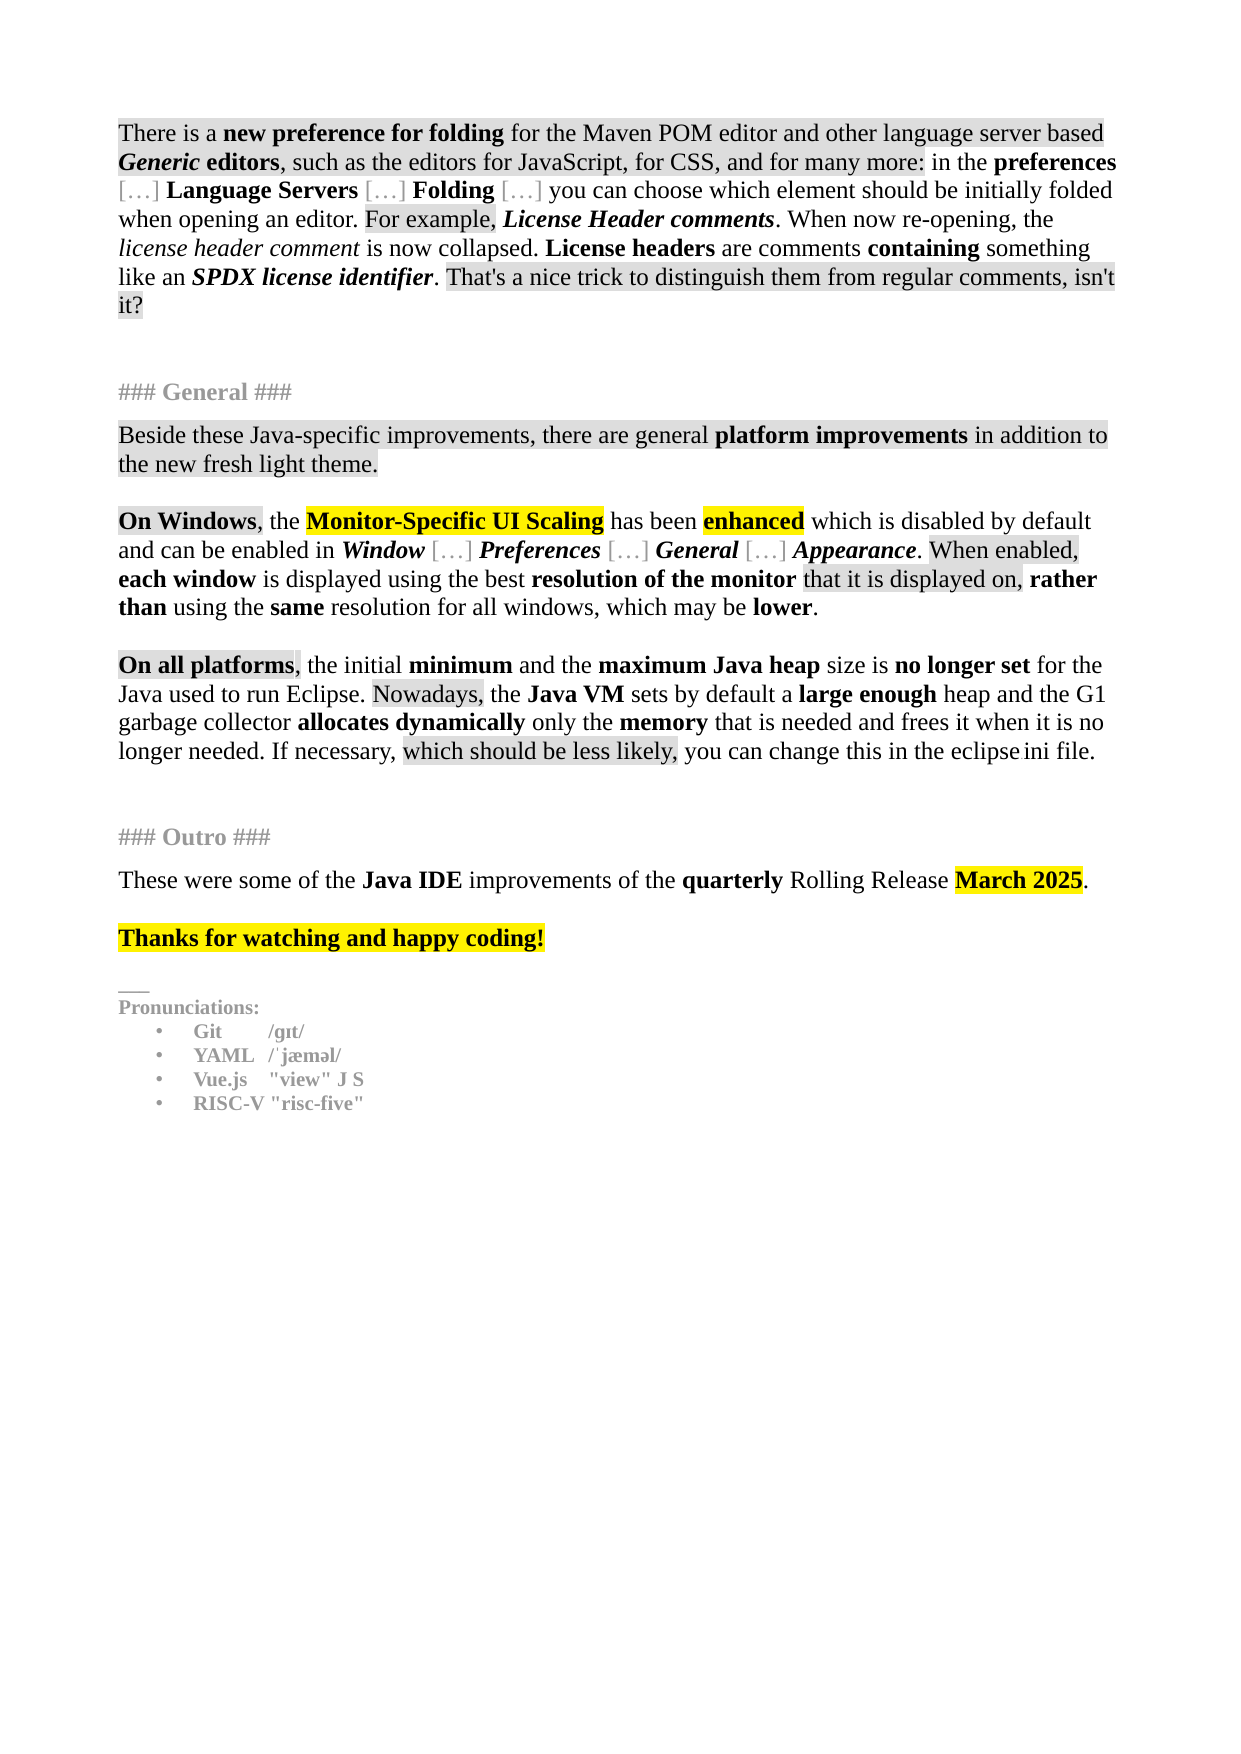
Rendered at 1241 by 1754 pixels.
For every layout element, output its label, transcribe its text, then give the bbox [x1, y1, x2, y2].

text There is a new preference for folding for the Maven POM editor and other language server based Generic editors, such as the editors for JavaScript, for CSS, and for many more: in the preferences […] Language Servers […] Folding […] you can choose which element should be initially folded when opening an editor. For example, License Header comments. When now re-opening, the license header comment is now collapsed. License headers are comments containing something like an SPDX license identifier. That's a nice trick to distinguish them from regular comments, isn't it? [118, 118, 1122, 319]
text Beside these Java-specific improvements, there are general platform improvements in addition to the new fresh light theme. [118, 420, 1122, 477]
list YAML /ˈjæməl/ [156, 1043, 1122, 1067]
text These were some of the Java IDE improvements of the quarterly Rolling Release March 2025. [118, 866, 1122, 894]
text ___ [118, 971, 1122, 995]
list Vue.js "view" J S [156, 1067, 1122, 1091]
list Git /ɡɪt/ [156, 1019, 1122, 1043]
list RISC-V "risc-five" [156, 1091, 1122, 1115]
text On Windows, the Monitor-Specific UI Scaling has been enhanced which is disabled by default and can be enabled in Window […] Preferences […] General […] Appearance. When enabled, each window is displayed using the best resolution of the monitor that it is displayed on, rather than using the same resolution for all windows, which may be lower. [118, 506, 1122, 621]
text Thanks for watching and happy coding! [118, 923, 1122, 952]
text On all platforms, the initial minimum and the maximum Java heap size is no longer set for the Java used to run Eclipse. Nowadays, the Java VM sets by default a large enough heap and the G1 garbage collector allocates dynamically only the memory that is needed and frees it when it is no longer needed. If necessary, which should be less likely, you can change this in the eclipse.ini file. [118, 650, 1122, 765]
text ### Outro ### [118, 822, 1122, 851]
text Pronunciations: [118, 995, 1122, 1019]
text ### General ### [118, 377, 1122, 406]
